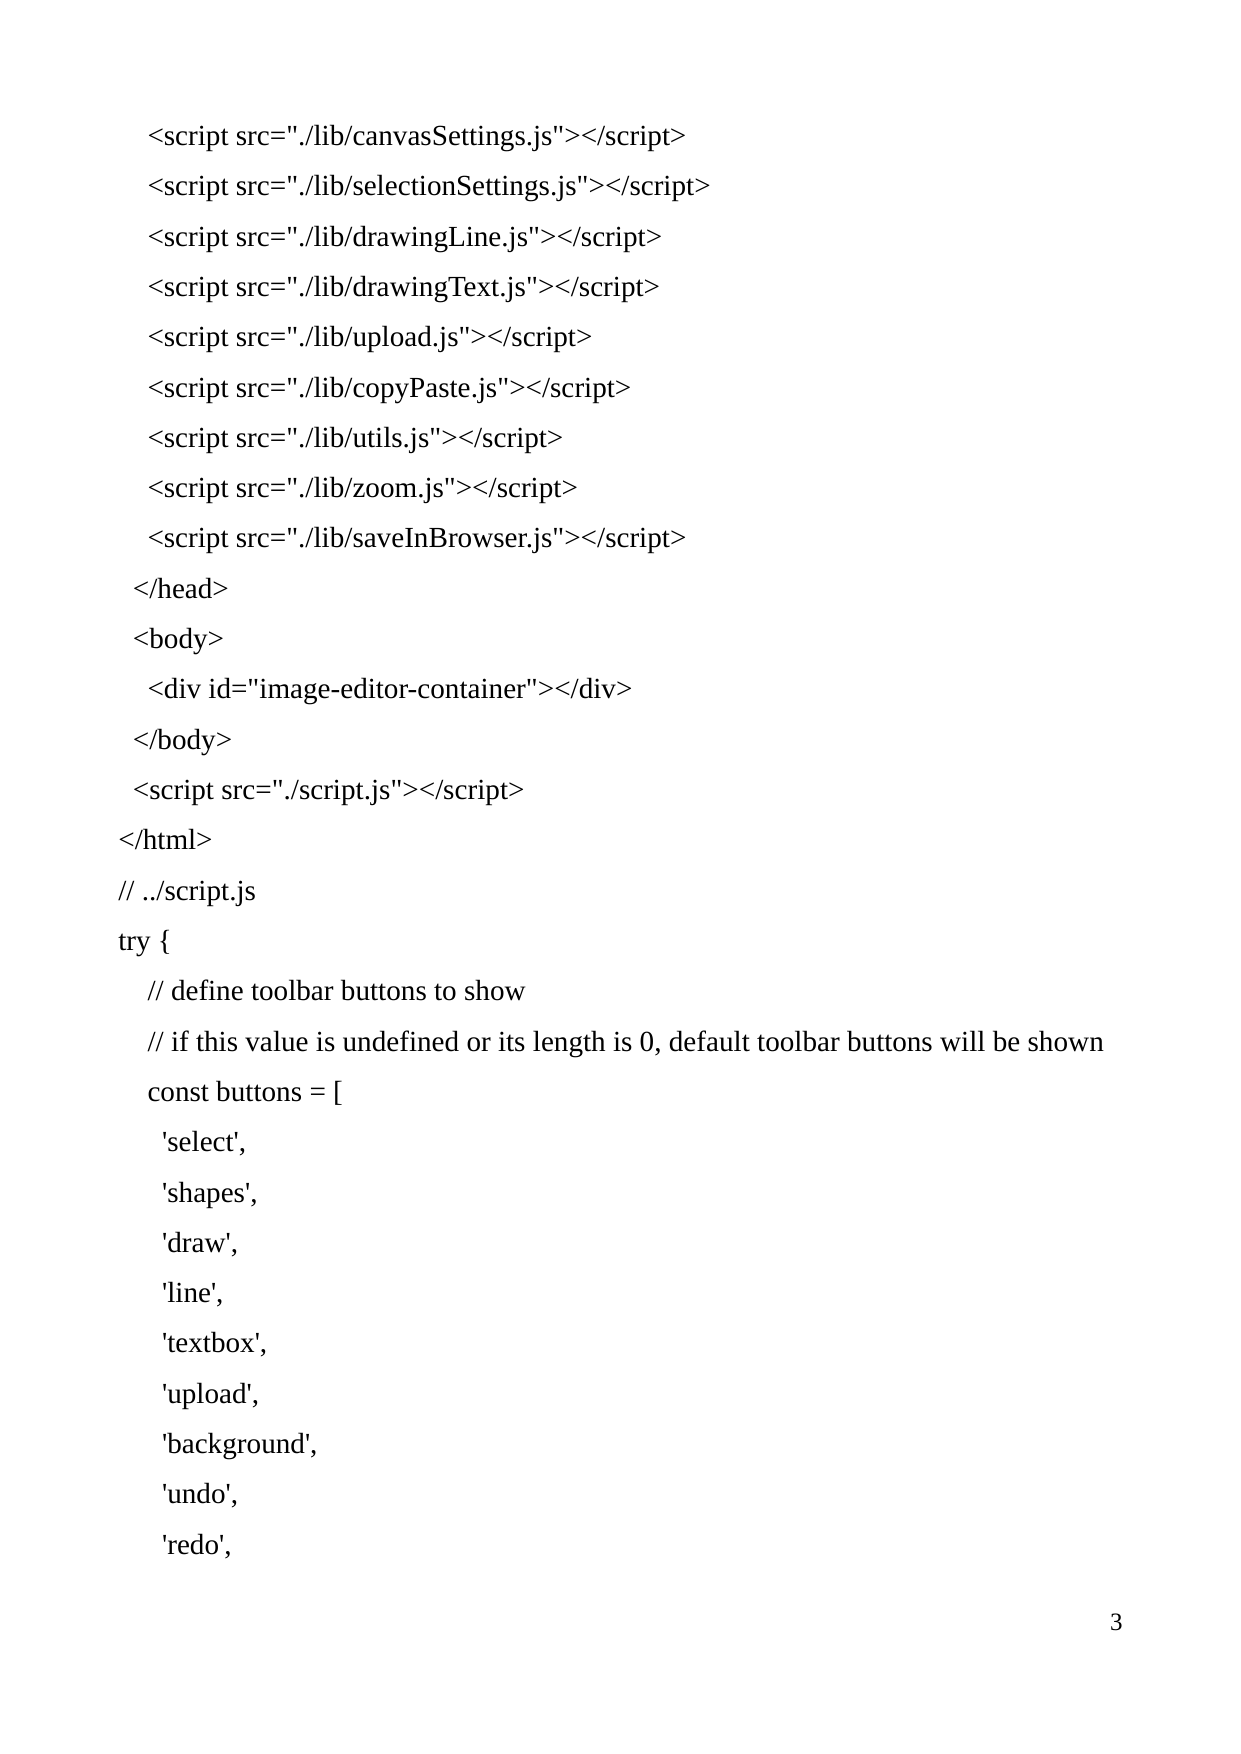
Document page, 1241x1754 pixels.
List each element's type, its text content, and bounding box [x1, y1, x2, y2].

text <script src="./lib/selectionSettings.js"></script> [118, 168, 1122, 202]
text <script src="./lib/canvasSettings.js"></script> [118, 118, 1122, 152]
text 'upload', [118, 1376, 1122, 1409]
text <script src="./lib/zoom.js"></script> [118, 470, 1122, 504]
text <script src="./lib/drawingText.js"></script> [118, 269, 1122, 303]
text // define toolbar buttons to show [118, 973, 1122, 1007]
text 'undo', [118, 1477, 1122, 1510]
text <script src="./lib/utils.js"></script> [118, 420, 1122, 453]
text 'textbox', [118, 1326, 1122, 1359]
text try { [118, 923, 1122, 957]
text const buttons = [ [118, 1074, 1122, 1108]
text <script src="./lib/saveInBrowser.js"></script> [118, 521, 1122, 554]
text <script src="./lib/upload.js"></script> [118, 319, 1122, 353]
text </body> [118, 722, 1122, 755]
text 'draw', [118, 1225, 1122, 1258]
text 'line', [118, 1275, 1122, 1309]
text <script src="./lib/drawingLine.js"></script> [118, 219, 1122, 252]
text </head> [118, 571, 1122, 604]
text <body> [118, 621, 1122, 655]
text <script src="./lib/copyPaste.js"></script> [118, 370, 1122, 403]
text 'shapes', [118, 1175, 1122, 1208]
text 'background', [118, 1426, 1122, 1460]
text 'select', [118, 1124, 1122, 1158]
text 'redo', [118, 1527, 1122, 1560]
text </html> [118, 822, 1122, 856]
text // ../script.js [118, 873, 1122, 906]
text // if this value is undefined or its length is 0, default toolbar buttons will be shown [118, 1024, 1122, 1057]
text <script src="./script.js"></script> [118, 772, 1122, 806]
text <div id="image-editor-container"></div> [118, 672, 1122, 705]
